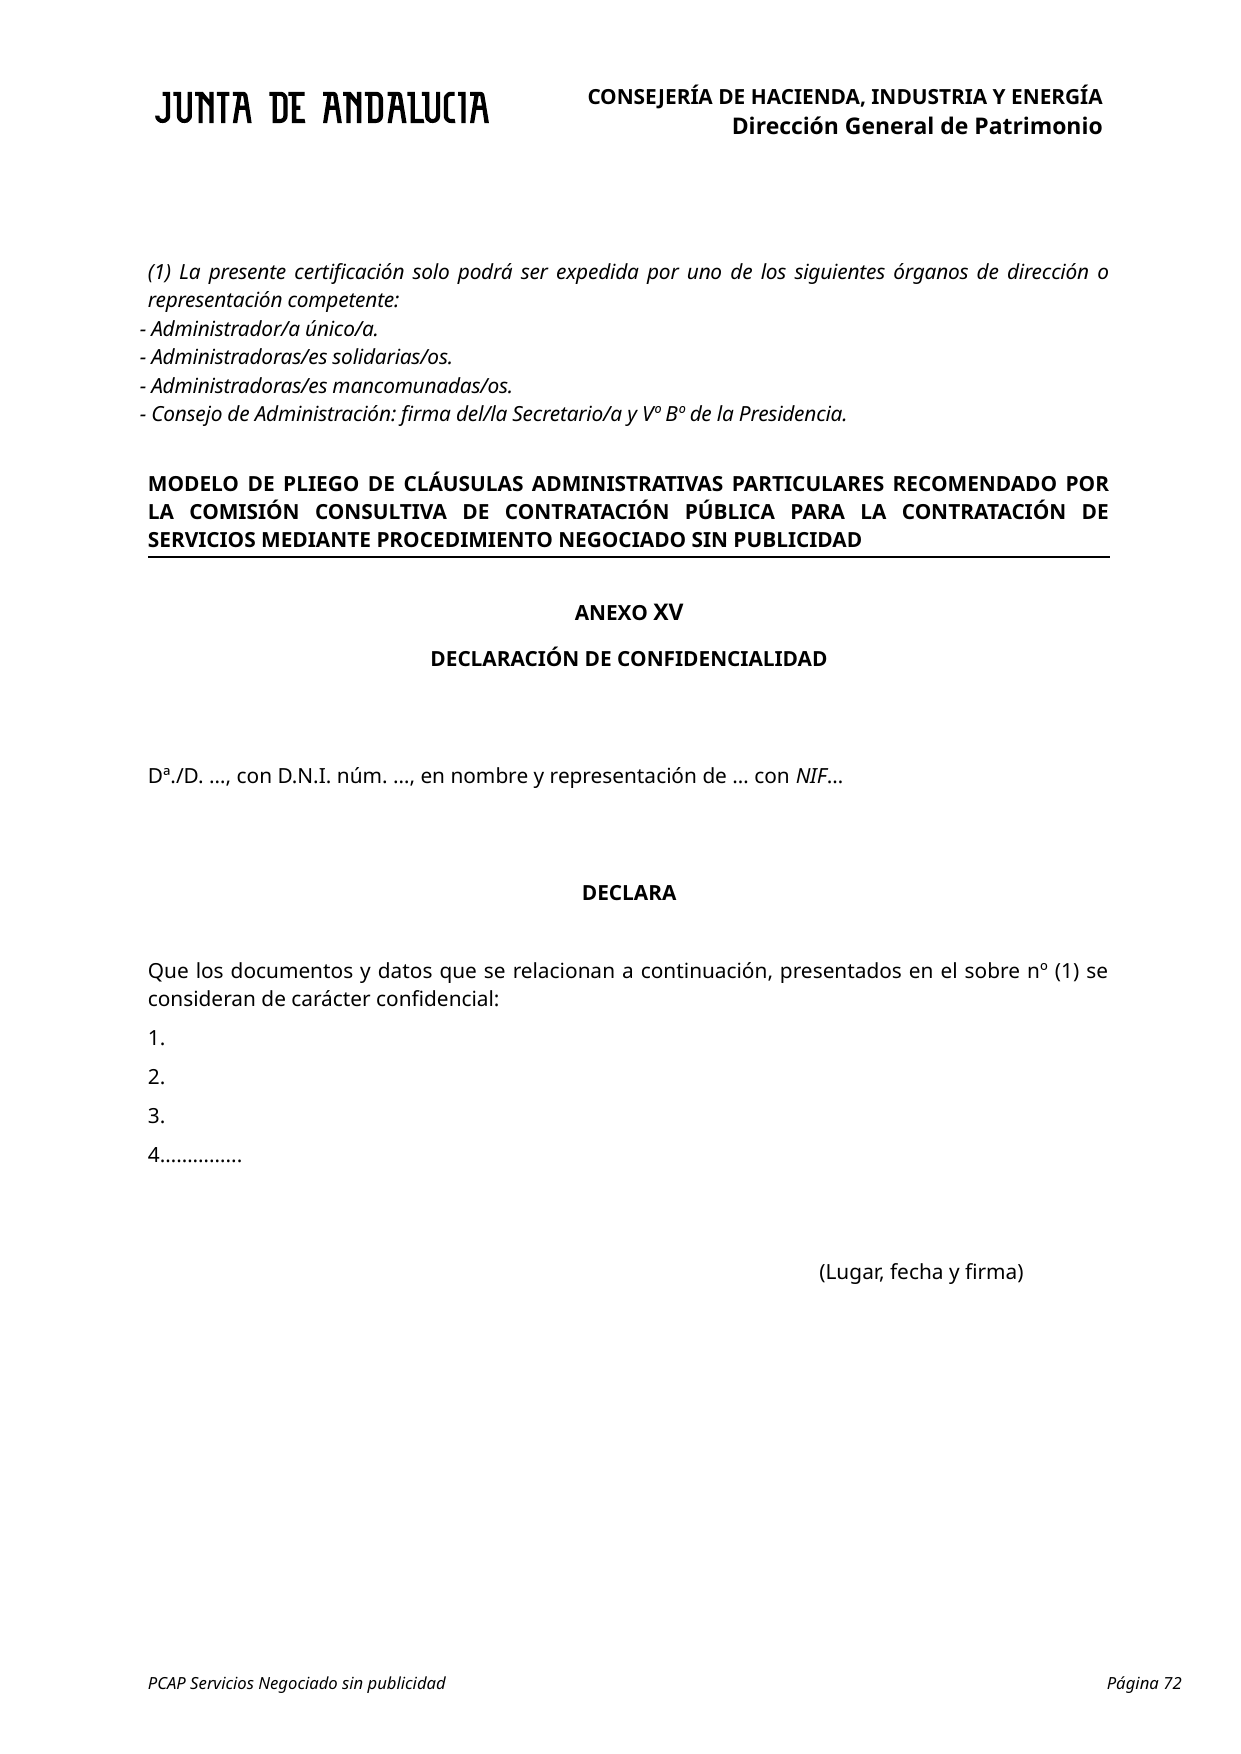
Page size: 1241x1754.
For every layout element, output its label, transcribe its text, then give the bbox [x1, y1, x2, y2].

text - Administradoras/es solidarias/os. [139, 342, 1110, 371]
text Dª./D. …, con D.N.I. núm. …, en nombre y representación de … con NIF… [148, 761, 1110, 789]
text 1. [148, 1023, 1110, 1052]
text 4…………... [148, 1140, 1110, 1168]
text - Administradoras/es mancomunadas/os. [139, 371, 1110, 399]
text DECLARA [148, 878, 1110, 906]
text MODELO DE PLIEGO DE CLÁUSULAS ADMINISTRATIVAS PARTICULARES RECOMENDADO POR LA COMISIÓN CONSULTIVA DE CONTRATACIÓN PÚBLICA PARA LA CONTRATACIÓN DE SERVICIOS MEDIANTE PROCEDIMIENTO NEGOCIADO SIN PUBLICIDAD [148, 469, 1110, 556]
text - Administrador/a único/a. [139, 314, 1110, 342]
text DECLARACIÓN DE CONFIDENCIALIDAD [148, 644, 1110, 672]
text 2. [148, 1062, 1110, 1091]
subtitle ANEXO XV [148, 596, 1110, 627]
text Que los documentos y datos que se relacionan a continuación, presentados en el sobre nº (1) se consideran de carácter confidencial: [148, 956, 1110, 1013]
text 3. [148, 1101, 1110, 1129]
text (1) La presente certificación solo podrá ser expedida por uno de los siguientes órganos de dirección o representación competente: [148, 257, 1110, 314]
text (Lugar, fecha y firma) [148, 1257, 1110, 1286]
text - Consejo de Administración: firma del/la Secretario/a y Vº Bº de la Presidencia. [139, 399, 1110, 428]
